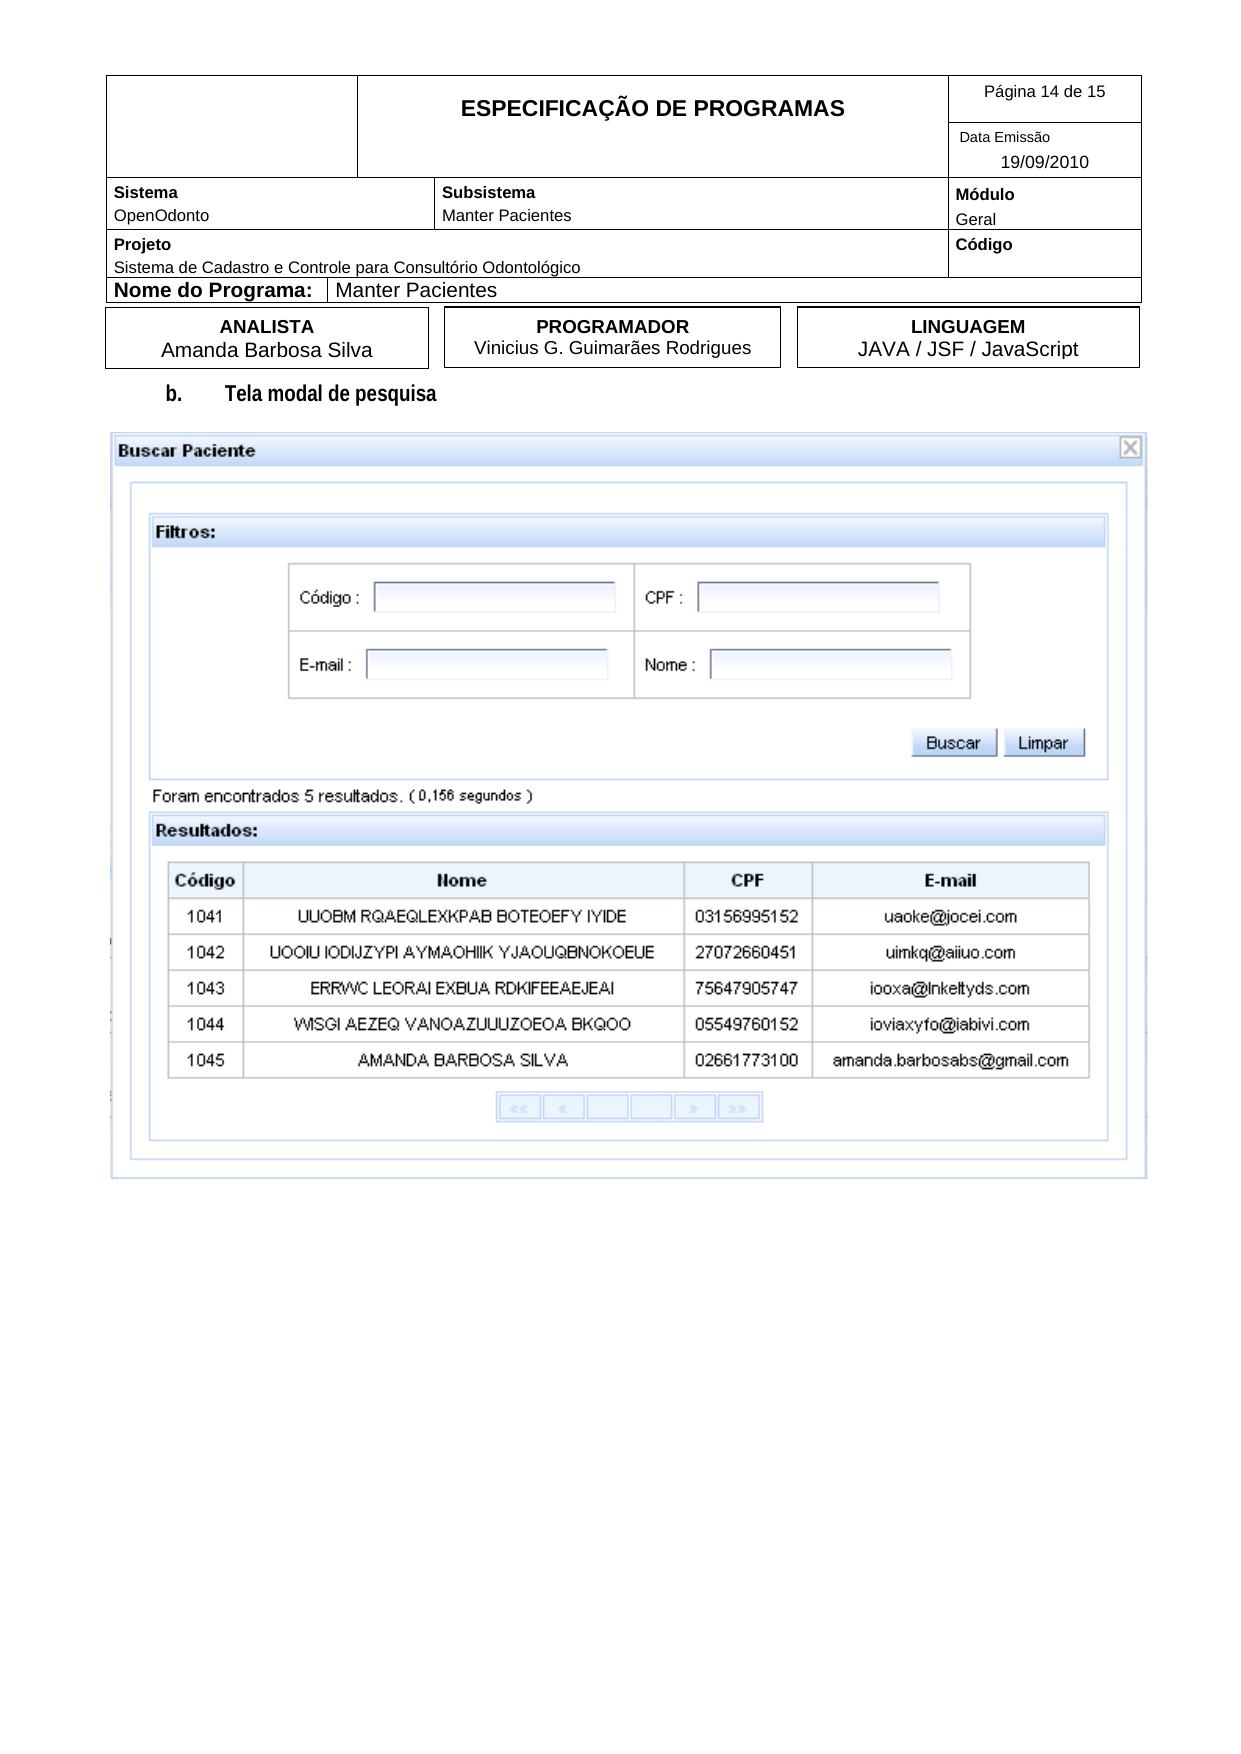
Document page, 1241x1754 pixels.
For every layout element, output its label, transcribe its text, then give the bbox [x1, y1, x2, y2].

picture [110, 432, 1148, 1179]
subtitle Tela modal de pesquisa [165, 379, 1151, 406]
